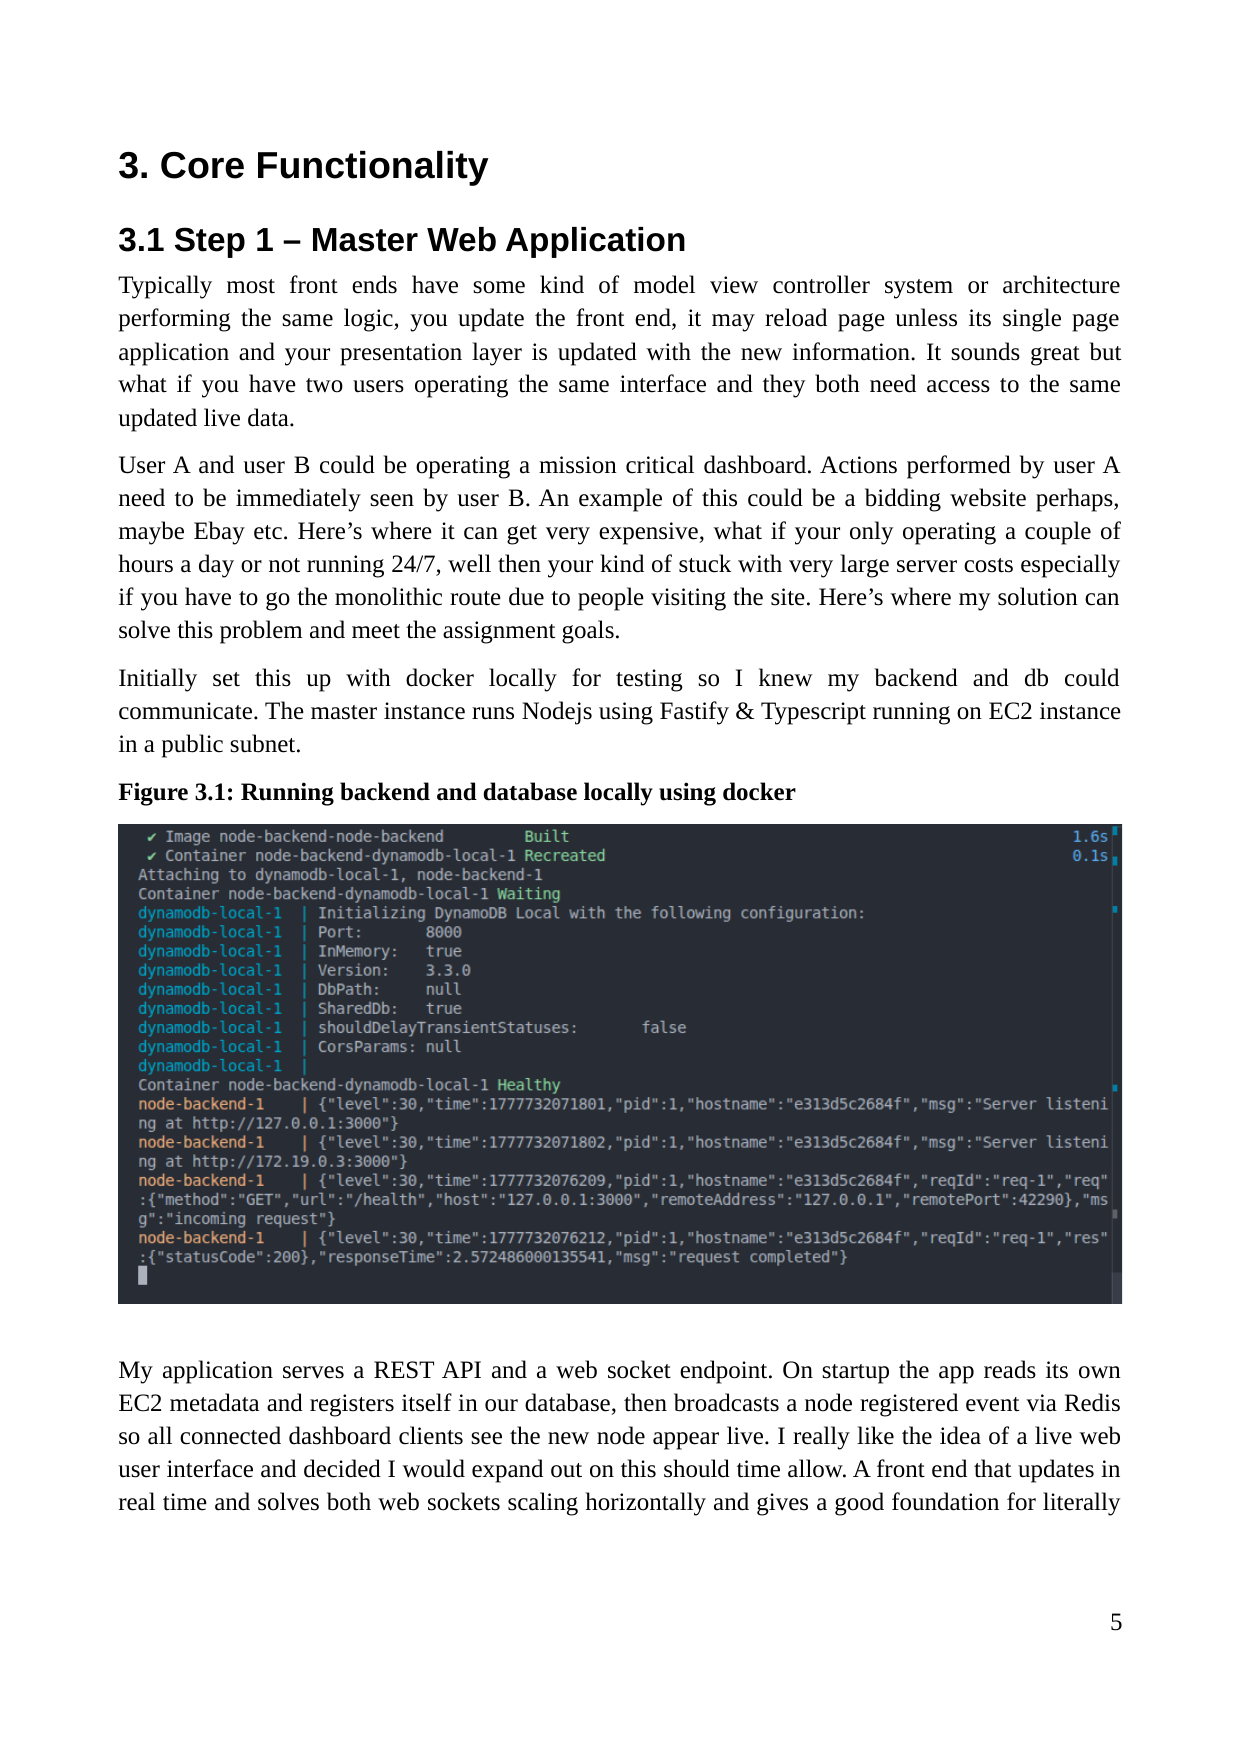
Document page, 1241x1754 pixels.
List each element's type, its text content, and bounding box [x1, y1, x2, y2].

text Figure 3.1: Running backend and database locally using docker [118, 777, 1122, 805]
text My application serves a REST API and a web socket endpoint. On startup the app reads its own EC2 metadata and registers itself in our database, then broadcasts a node registered event via Redis so all connected dashboard clients see the new node appear live. I really like the idea of a live web user interface and decided I would expand out on this should time allow. A front end that updates in real time and solves both web sockets scaling horizontally and gives a good foundation for literally [118, 1355, 1122, 1516]
text Typically most front ends have some kind of model view controller system or architecture performing the same logic, you update the front end, it may reload page unless its single page application and your presentation layer is updated with the new information. It sounds great but what if you have two users operating the same interface and they both need access to the same updated live data. [118, 271, 1122, 431]
text Initially set this up with docker locally for testing so I knew my backend and db could communicate. The master instance runs Nodejs using Fastify & Typescript running on EC2 instance in a public subnet. [118, 663, 1122, 758]
picture [118, 824, 1123, 1304]
subtitle 3. Core Functionality [118, 143, 1122, 186]
subtitle 3.1 Step 1 – Master Web Application [118, 219, 1122, 258]
text User A and user B could be operating a mission critical dashboard. Actions performed by user A need to be immediately seen by user B. An example of this could be a bidding website perhaps, maybe Ebay etc. Here’s where it can get very expensive, what if your only operating a couple of hours a day or not running 24/7, well then your kind of stuck with very large server costs especially if you have to go the monolithic route due to people visiting the site. Here’s where my solution can solve this problem and meet the assignment goals. [118, 450, 1122, 644]
